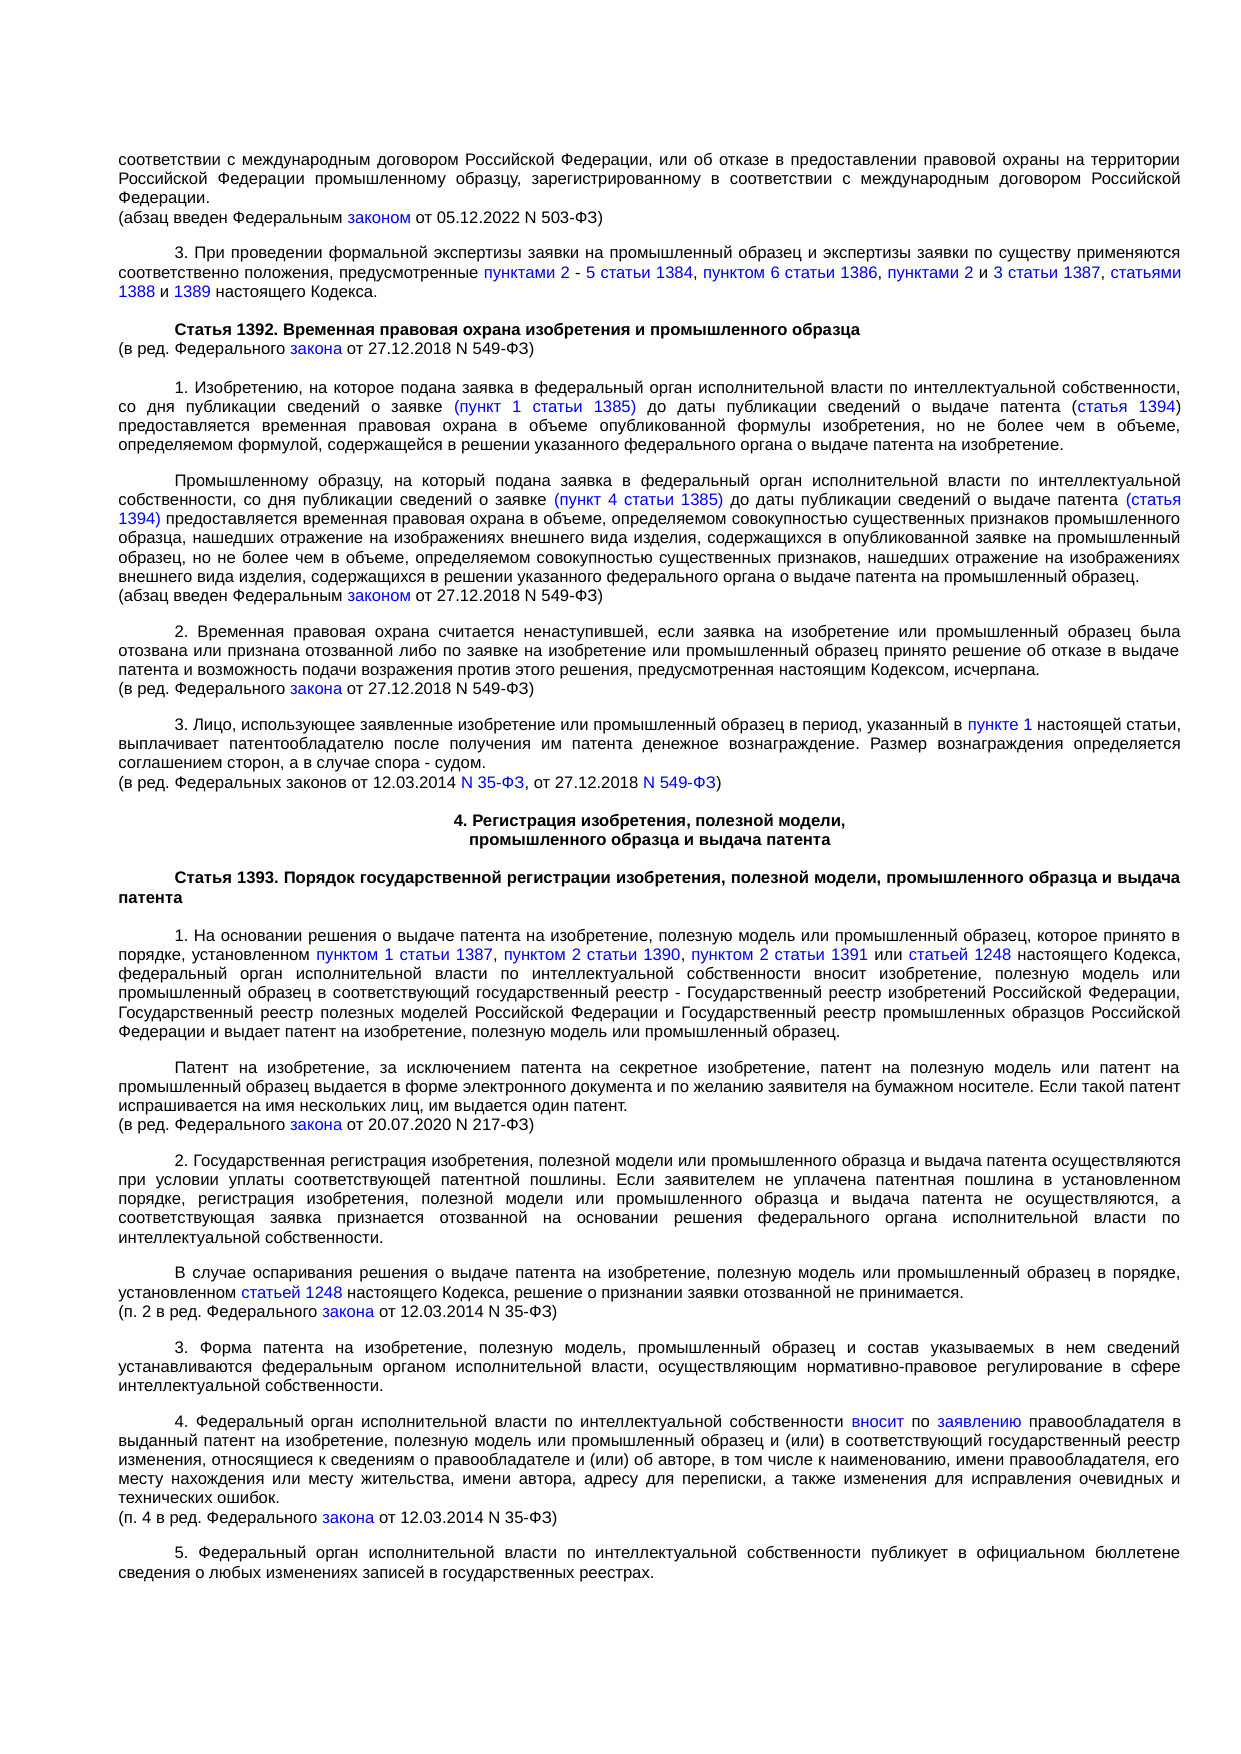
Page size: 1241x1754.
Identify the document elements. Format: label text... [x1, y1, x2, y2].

text соответствии с международным договором Российской Федерации, или об отказе в предоставлении правовой охраны на территории Российской Федерации промышленному образцу, зарегистрированному в соответствии с международным договором Российской Федерации. [118, 150, 1181, 207]
text 3. Лицо, использующее заявленные изобретение или промышленный образец в период, указанный в пункте 1 настоящей статьи, выплачивает патентообладателю после получения им патента денежное вознаграждение. Размер вознаграждения определяется соглашением сторон, а в случае спора - судом. [118, 715, 1181, 772]
text 2. Государственная регистрация изобретения, полезной модели или промышленного образца и выдача патента осуществляются при условии уплаты соответствующей патентной пошлины. Если заявителем не уплачена патентная пошлина в установленном порядке, регистрация изобретения, полезной модели или промышленного образца и выдача патента не осуществляются, а соответствующая заявка признается отозванной на основании решения федерального органа исполнительной власти по интеллектуальной собственности. [118, 1151, 1181, 1247]
text (в ред. Федерального закона от 27.12.2018 N 549-ФЗ) [118, 339, 1181, 358]
text промышленного образца и выдача патента [118, 830, 1181, 849]
text Патент на изобретение, за исключением патента на секретное изобретение, патент на полезную модель или патент на промышленный образец выдается в форме электронного документа и по желанию заявителя на бумажном носителе. Если такой патент испрашивается на имя нескольких лиц, им выдается один патент. [118, 1057, 1181, 1115]
text (в ред. Федерального закона от 20.07.2020 N 217-ФЗ) [118, 1115, 1181, 1134]
text (абзац введен Федеральным законом от 05.12.2022 N 503-ФЗ) [118, 207, 1181, 227]
text (в ред. Федеральных законов от 12.03.2014 N 35-ФЗ, от 27.12.2018 N 549-ФЗ) [118, 772, 1181, 792]
text 5. Федеральный орган исполнительной власти по интеллектуальной собственности публикует в официальном бюллетене сведения о любых изменениях записей в государственных реестрах. [118, 1543, 1181, 1582]
text 3. При проведении формальной экспертизы заявки на промышленный образец и экспертизы заявки по существу применяются соответственно положения, предусмотренные пунктами 2 - 5 статьи 1384, пунктом 6 статьи 1386, пунктами 2 и 3 статьи 1387, статьями 1388 и 1389 настоящего Кодекса. [118, 243, 1181, 301]
text 3. Форма патента на изобретение, полезную модель, промышленный образец и состав указываемых в нем сведений устанавливаются федеральным органом исполнительной власти, осуществляющим нормативно-правовое регулирование в сфере интеллектуальной собственности. [118, 1337, 1181, 1395]
subtitle Статья 1392. Временная правовая охрана изобретения и промышленного образца [118, 320, 1181, 339]
text 4. Федеральный орган исполнительной власти по интеллектуальной собственности вносит по заявлению правообладателя в выданный патент на изобретение, полезную модель или промышленный образец и (или) в соответствующий государственный реестр изменения, относящиеся к сведениям о правообладателе и (или) об авторе, в том числе к наименованию, имени правообладателя, его месту нахождения или месту жительства, имени автора, адресу для переписки, а также изменения для исправления очевидных и технических ошибок. [118, 1412, 1181, 1507]
text В случае оспаривания решения о выдаче патента на изобретение, полезную модель или промышленный образец в порядке, установленном статьей 1248 настоящего Кодекса, решение о признании заявки отозванной не принимается. [118, 1263, 1181, 1302]
text (в ред. Федерального закона от 27.12.2018 N 549-ФЗ) [118, 679, 1181, 698]
subtitle Статья 1393. Порядок государственной регистрации изобретения, полезной модели, промышленного образца и выдача патента [118, 868, 1181, 907]
text 1. На основании решения о выдаче патента на изобретение, полезную модель или промышленный образец, которое принято в порядке, установленном пунктом 1 статьи 1387, пунктом 2 статьи 1390, пунктом 2 статьи 1391 или статьей 1248 настоящего Кодекса, федеральный орган исполнительной власти по интеллектуальной собственности вносит изобретение, полезную модель или промышленный образец в соответствующий государственный реестр - Государственный реестр изобретений Российской Федерации, Государственный реестр полезных моделей Российской Федерации и Государственный реестр промышленных образцов Российской Федерации и выдает патент на изобретение, полезную модель или промышленный образец. [118, 926, 1181, 1041]
text (п. 4 в ред. Федерального закона от 12.03.2014 N 35-ФЗ) [118, 1507, 1181, 1527]
text (абзац введен Федеральным законом от 27.12.2018 N 549-ФЗ) [118, 586, 1181, 605]
subtitle 4. Регистрация изобретения, полезной модели, [118, 811, 1181, 830]
text (п. 2 в ред. Федерального закона от 12.03.2014 N 35-ФЗ) [118, 1302, 1181, 1321]
text Промышленному образцу, на который подана заявка в федеральный орган исполнительной власти по интеллектуальной собственности, со дня публикации сведений о заявке (пункт 4 статьи 1385) до даты публикации сведений о выдаче патента (статья 1394) предоставляется временная правовая охрана в объеме, определяемом совокупностью существенных признаков промышленного образца, нашедших отражение на изображениях внешнего вида изделия, содержащихся в опубликованной заявке на промышленный образец, но не более чем в объеме, определяемом совокупностью существенных признаков, нашедших отражение на изображениях внешнего вида изделия, содержащихся в решении указанного федерального органа о выдаче патента на промышленный образец. [118, 471, 1181, 586]
text 2. Временная правовая охрана считается ненаступившей, если заявка на изобретение или промышленный образец была отозвана или признана отозванной либо по заявке на изобретение или промышленный образец принято решение об отказе в выдаче патента и возможность подачи возражения против этого решения, предусмотренная настоящим Кодексом, исчерпана. [118, 622, 1181, 679]
text 1. Изобретению, на которое подана заявка в федеральный орган исполнительной власти по интеллектуальной собственности, со дня публикации сведений о заявке (пункт 1 статьи 1385) до даты публикации сведений о выдаче патента (статья 1394) предоставляется временная правовая охрана в объеме опубликованной формулы изобретения, но не более чем в объеме, определяемом формулой, содержащейся в решении указанного федерального органа о выдаче патента на изобретение. [118, 377, 1181, 454]
